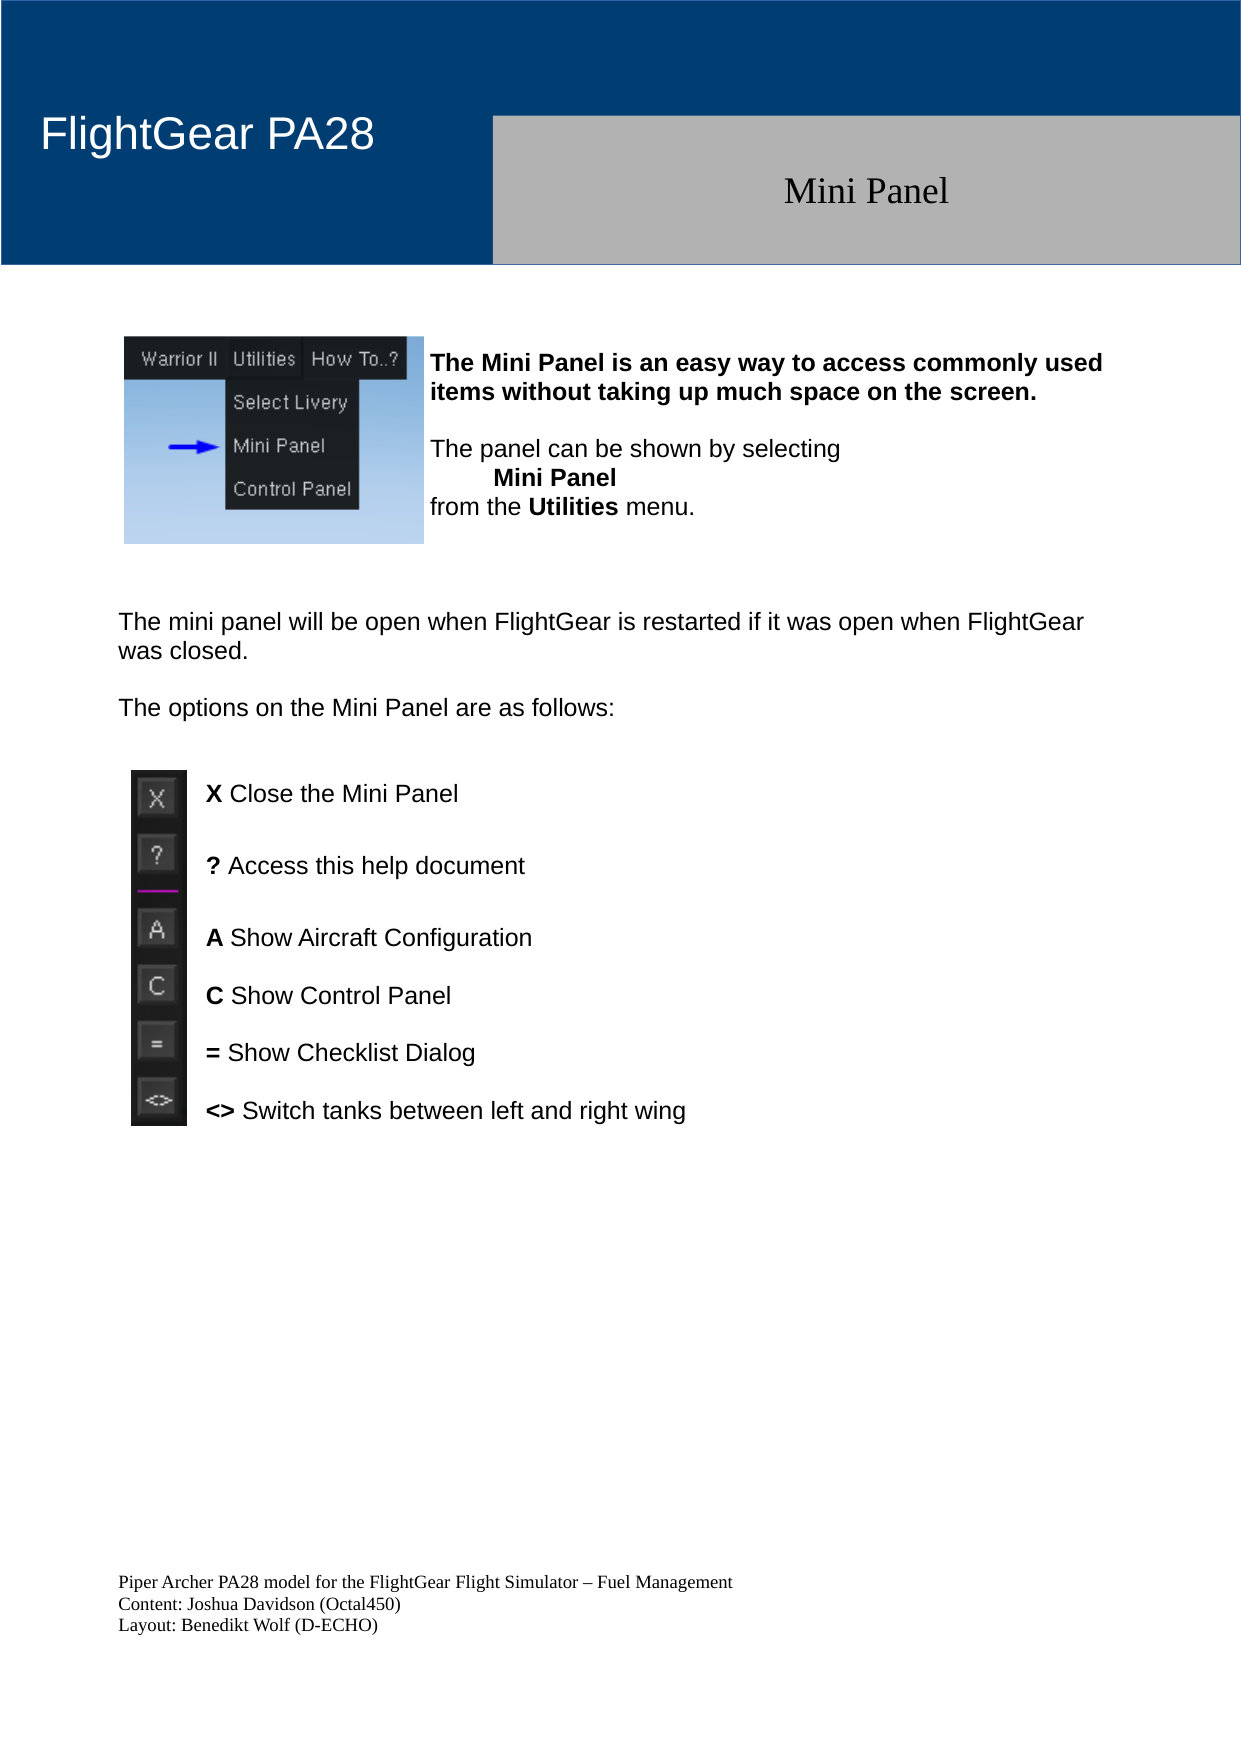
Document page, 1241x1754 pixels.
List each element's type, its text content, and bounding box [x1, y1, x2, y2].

text <> Switch tanks between left and right wing [187, 1096, 1122, 1124]
text The mini panel will be open when FlightGear is restarted if it was open when FlightGear was closed. [118, 607, 1122, 664]
text ? Access this help document [187, 851, 1122, 880]
picture [124, 335, 424, 544]
text Mini Panel [424, 463, 1122, 492]
text = Show Checklist Dialog [187, 1038, 1122, 1067]
text X Close the Mini Panel [187, 779, 1122, 808]
text The panel can be shown by selecting [424, 434, 1122, 463]
text The Mini Panel is an easy way to access commonly used items without taking up much space on the screen. [424, 348, 1122, 406]
text from the Utilities menu. [118, 492, 1122, 549]
text A Show Aircraft Configuration [187, 923, 1122, 952]
text C Show Control Panel [187, 981, 1122, 1009]
text The options on the Mini Panel are as follows: [118, 693, 1122, 722]
picture [131, 770, 187, 1126]
